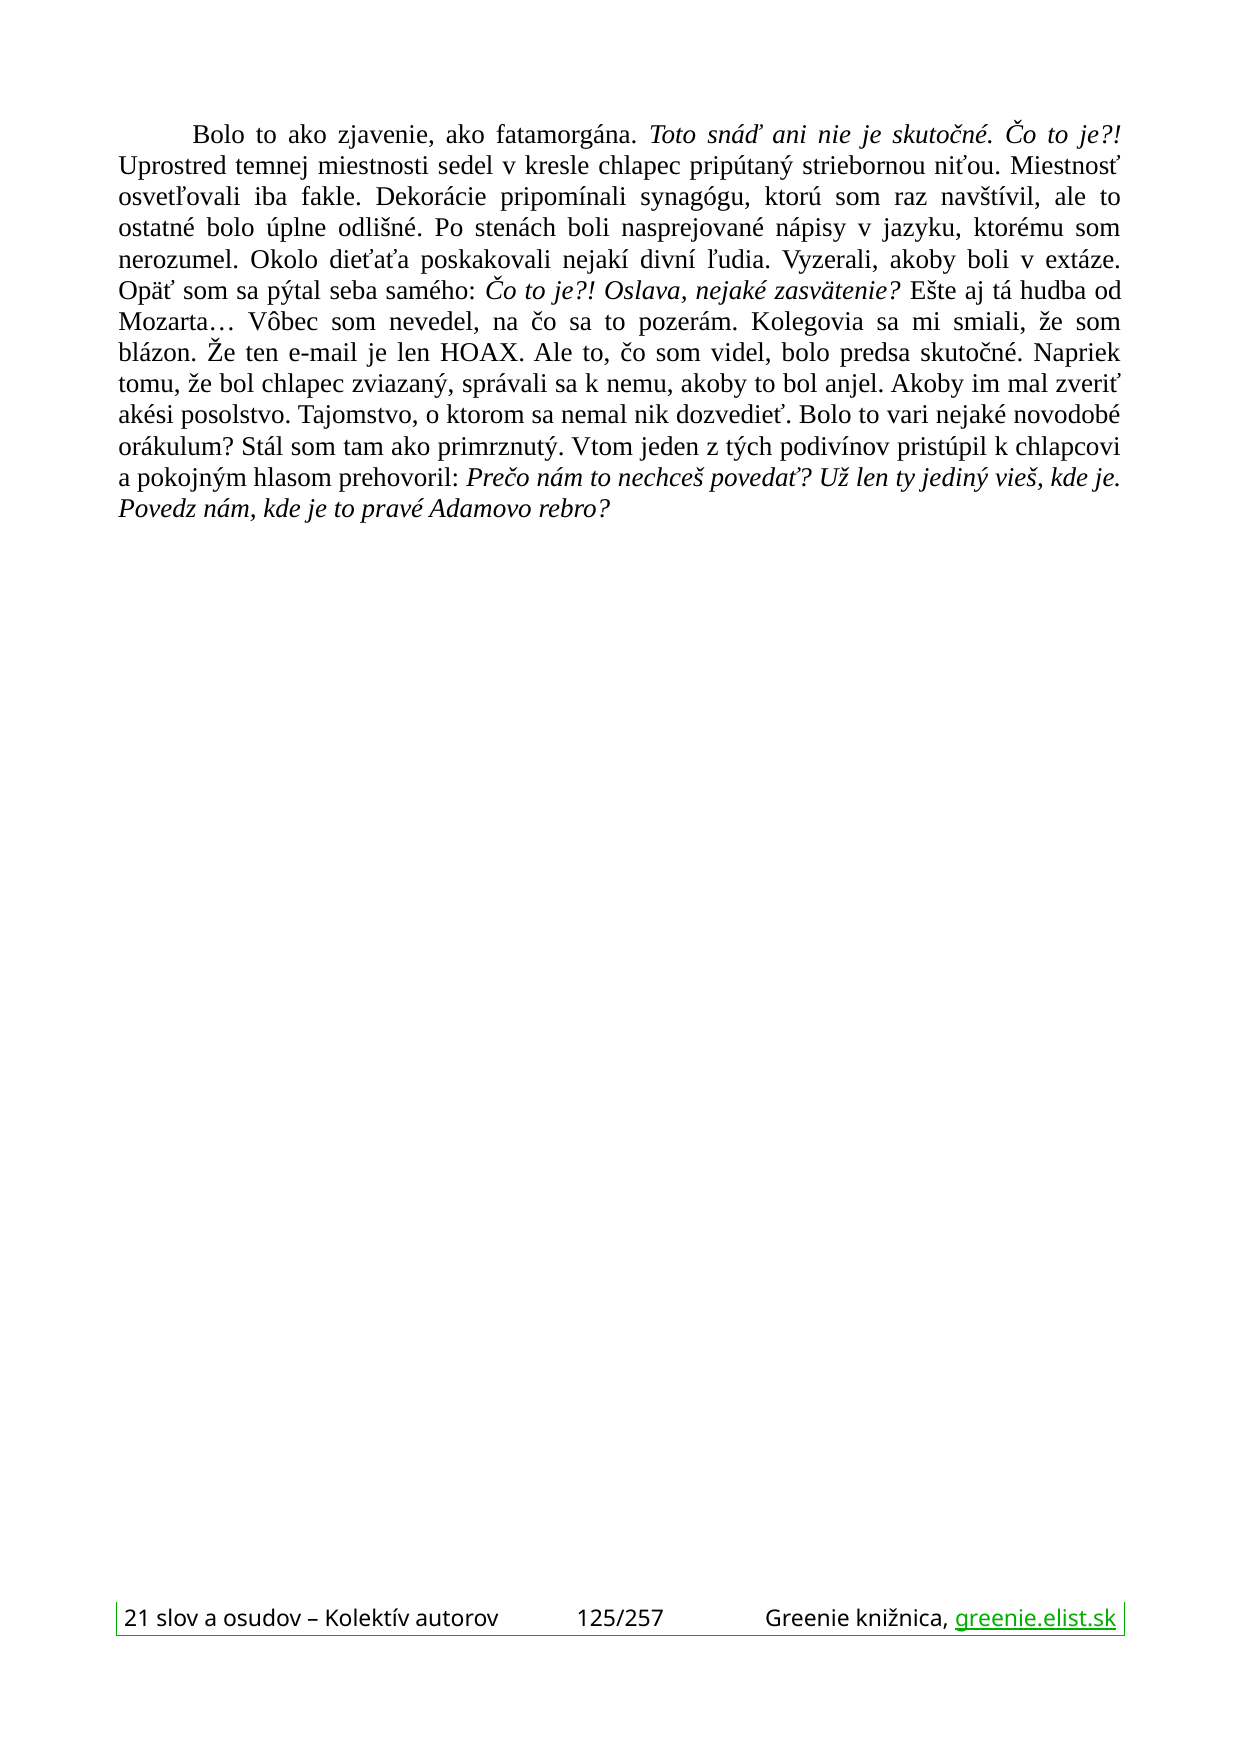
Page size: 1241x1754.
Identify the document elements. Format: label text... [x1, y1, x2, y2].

text Bolo to ako zjavenie, ako fatamorgána. Toto snáď ani nie je skutočné. Čo to je?! Uprostred temnej miestnosti sedel v kresle chlapec pripútaný striebornou niťou. Miestnosť osvetľovali iba fakle. Dekorácie pripomínali synagógu, ktorú som raz navštívil, ale to ostatné bolo úplne odlišné. Po stenách boli nasprejované nápisy v jazyku, ktorému som nerozumel. Okolo dieťaťa poskakovali nejakí divní ľudia. Vyzerali, akoby boli v extáze. Opäť som sa pýtal seba samého: Čo to je?! Oslava, nejaké zasvätenie? Ešte aj tá hudba od Mozarta… Vôbec som nevedel, na čo sa to pozerám. Kolegovia sa mi smiali, že som blázon. Že ten e-mail je len HOAX. Ale to, čo som videl, bolo predsa skutočné. Napriek tomu, že bol chlapec zviazaný, správali sa k nemu, akoby to bol anjel. Akoby im mal zveriť akési posolstvo. Tajomstvo, o ktorom sa nemal nik dozvedieť. Bolo to vari nejaké novodobé orákulum? Stál som tam ako primrznutý. Vtom jeden z tých podivínov pristúpil k chlapcovi a pokojným hlasom prehovoril: Prečo nám to nechceš povedať? Už len ty jediný vieš, kde je. Povedz nám, kde je to pravé Adamovo rebro? [118, 118, 1122, 523]
